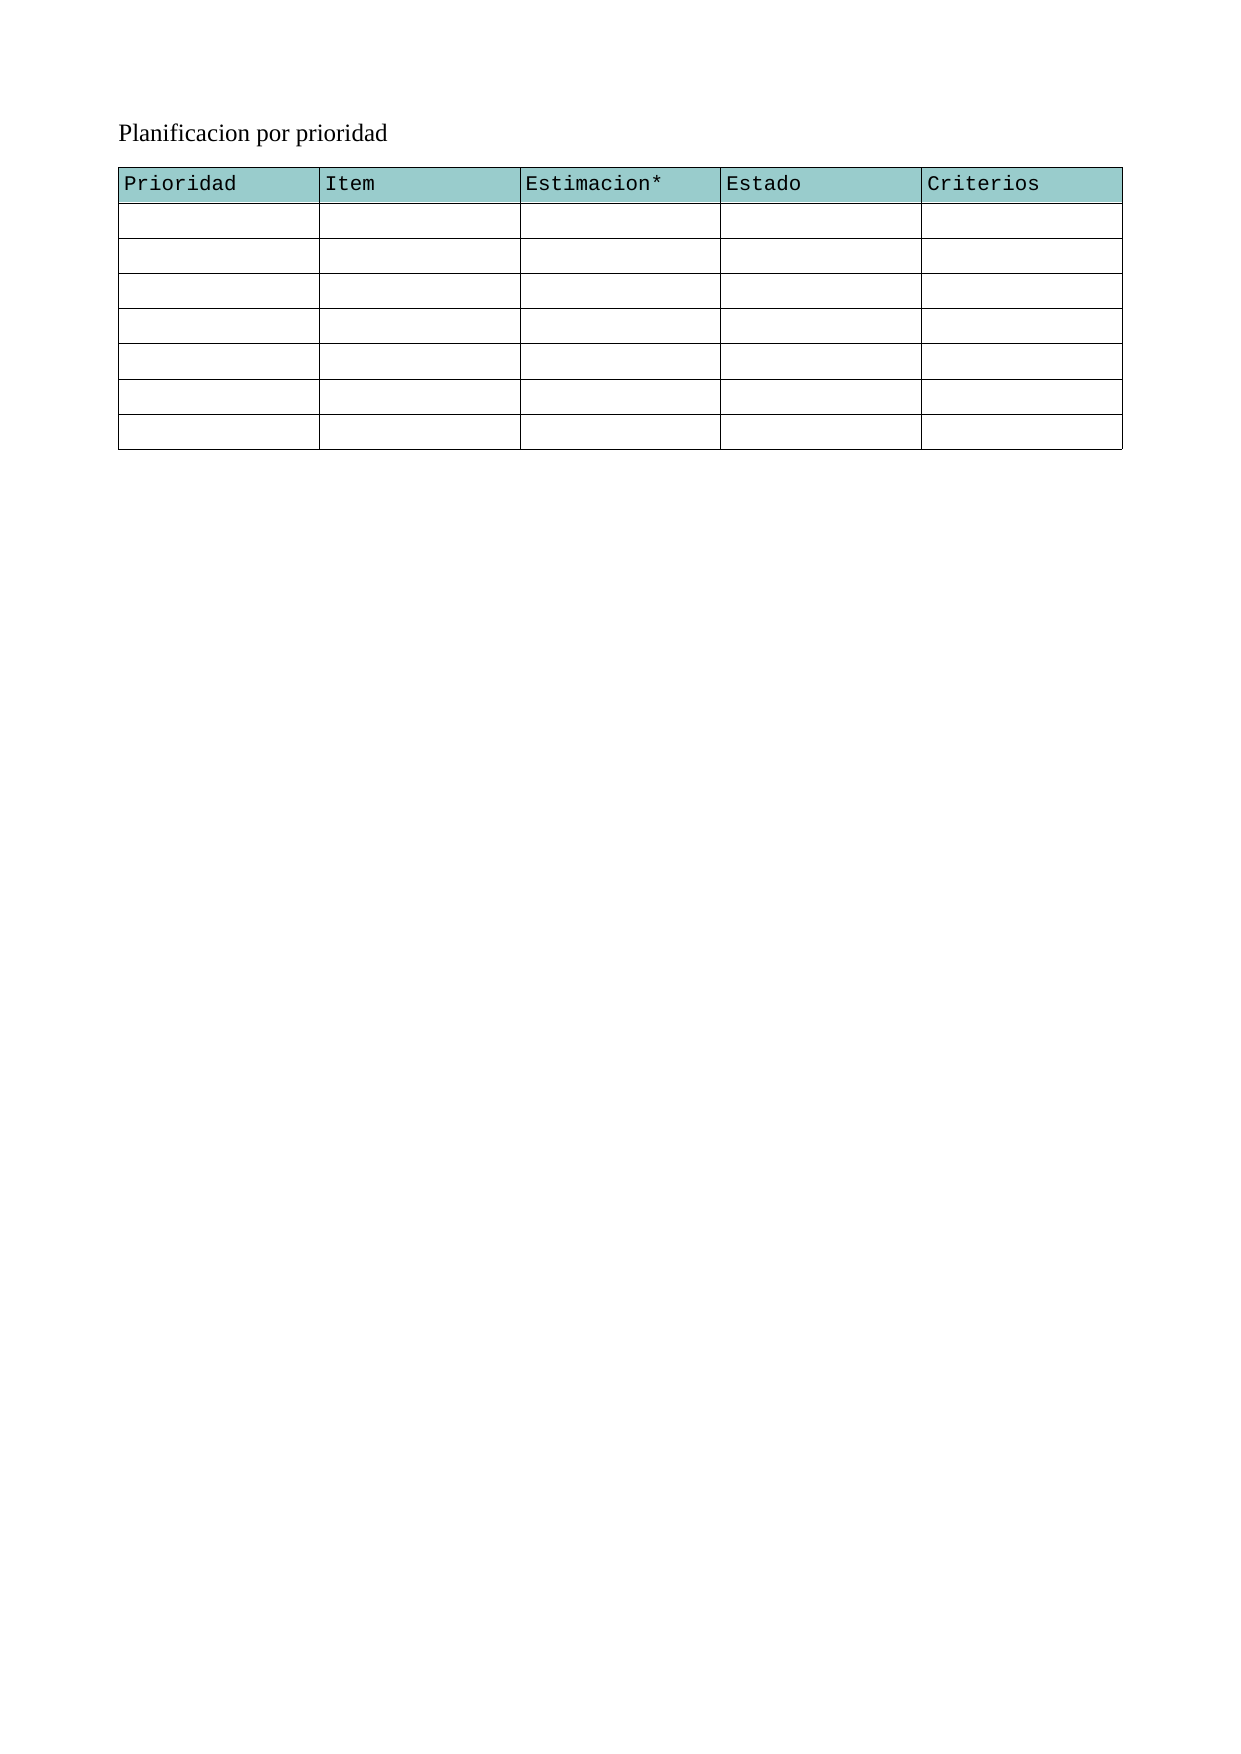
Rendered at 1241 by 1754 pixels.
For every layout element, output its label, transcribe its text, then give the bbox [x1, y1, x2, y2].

table_cell [119, 344, 319, 378]
table_cell [721, 380, 921, 414]
table_cell [119, 204, 319, 238]
table_cell [721, 344, 921, 378]
table_cell [320, 415, 520, 449]
table_cell [119, 415, 319, 449]
table_cell [922, 415, 1122, 449]
table_cell [119, 380, 319, 414]
table_header Estimacion* [521, 168, 720, 202]
table_cell [521, 204, 720, 238]
table_cell [320, 380, 520, 414]
table_cell [521, 344, 720, 378]
table_cell [320, 204, 520, 238]
table_cell [320, 274, 520, 308]
table_cell [521, 415, 720, 449]
table_header Prioridad [119, 168, 319, 202]
table_cell [721, 274, 921, 308]
table_cell [922, 204, 1122, 238]
table_header Estado [721, 168, 921, 202]
table_header Item [320, 168, 520, 202]
table_cell [119, 239, 319, 273]
table_cell [922, 274, 1122, 308]
table_cell [922, 309, 1122, 343]
text Planificacion por prioridad [118, 118, 1122, 147]
table_cell [521, 380, 720, 414]
table_cell [721, 239, 921, 273]
table_cell [320, 239, 520, 273]
table_cell [922, 344, 1122, 378]
table_cell [320, 309, 520, 343]
table_cell [721, 309, 921, 343]
table_cell [922, 239, 1122, 273]
table_cell [119, 309, 319, 343]
table_cell [521, 309, 720, 343]
table_cell [922, 380, 1122, 414]
table_header Criterios [922, 168, 1122, 202]
table_cell [521, 274, 720, 308]
table_cell [521, 239, 720, 273]
table_cell [320, 344, 520, 378]
table_cell [721, 204, 921, 238]
table_cell [119, 274, 319, 308]
table_cell [721, 415, 921, 449]
